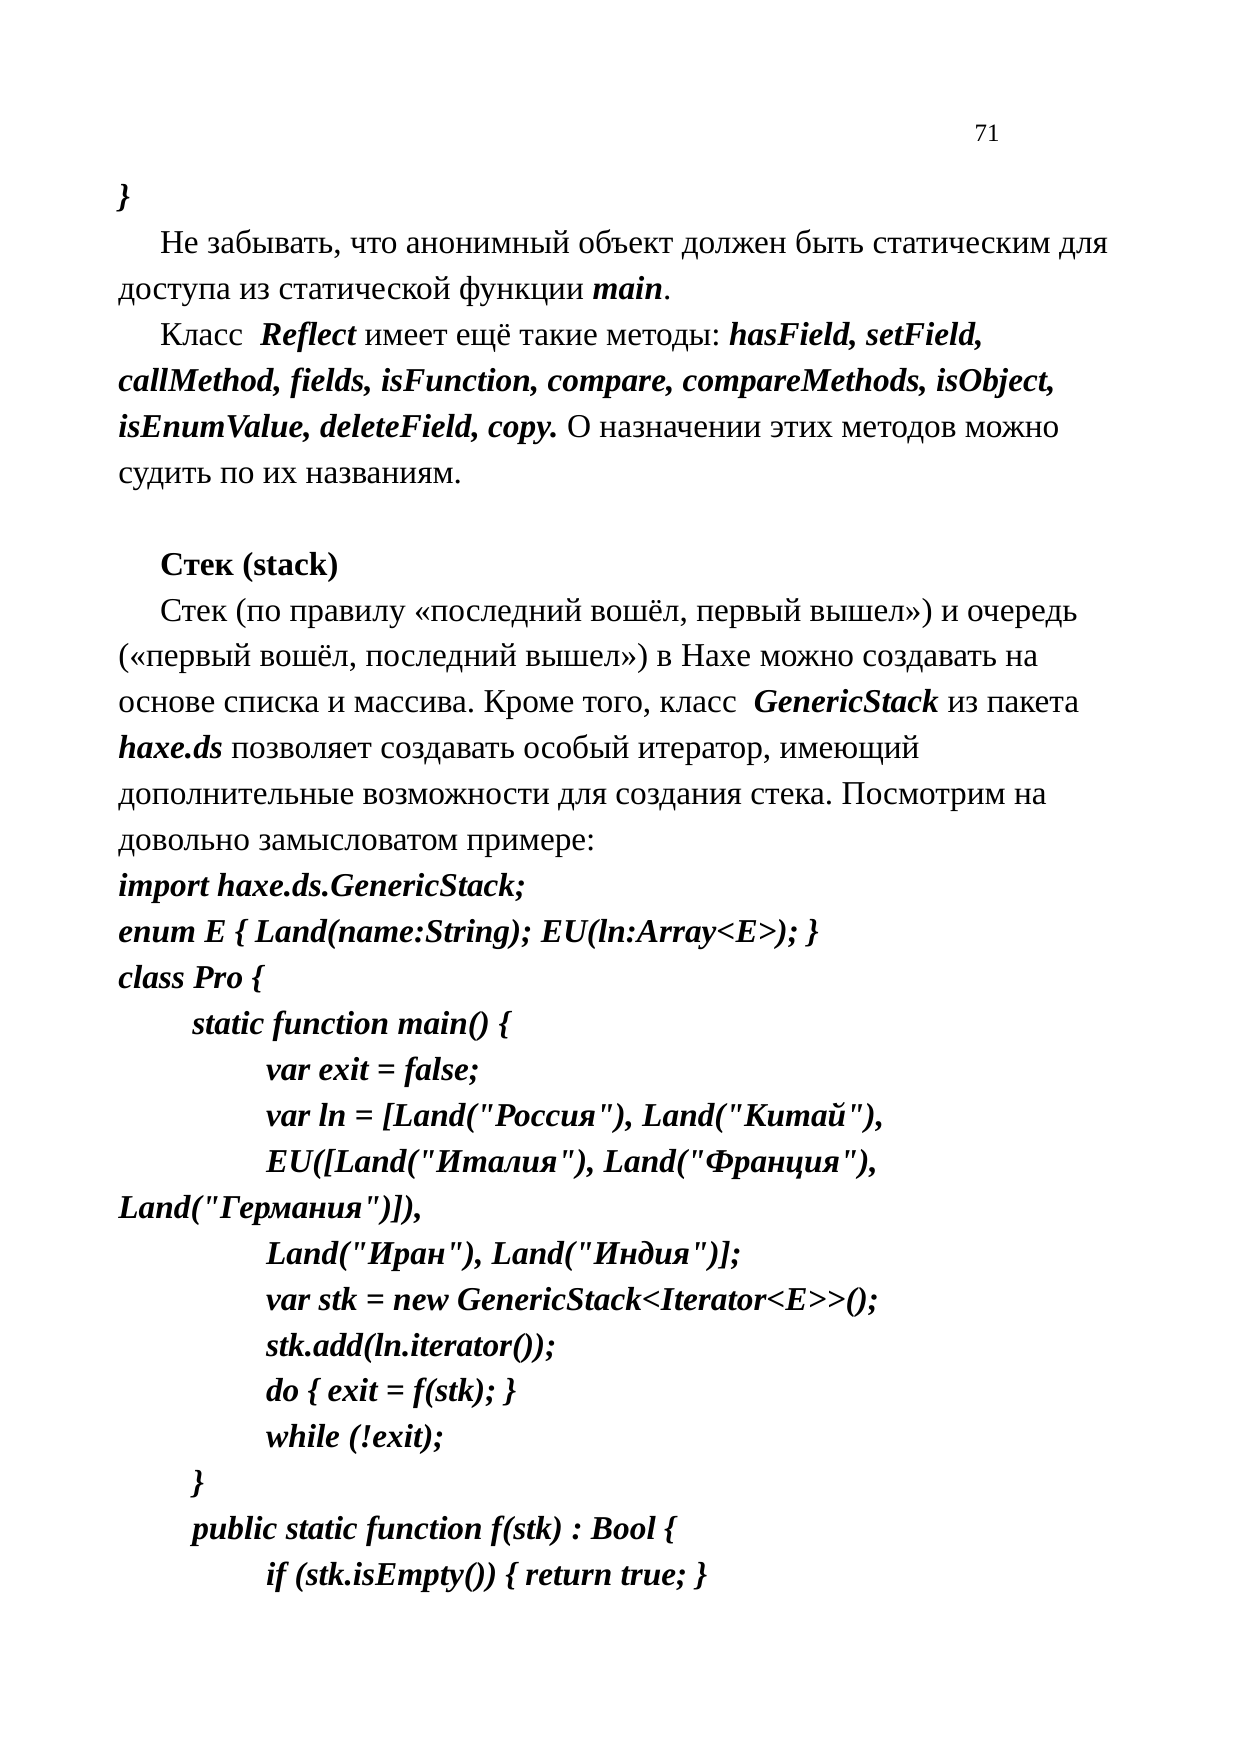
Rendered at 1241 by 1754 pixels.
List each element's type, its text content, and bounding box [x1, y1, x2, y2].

text Не забывать, что анонимный объект должен быть статическим для доступа из статической функции main. [118, 222, 1122, 307]
text } [118, 1463, 1122, 1501]
text if (stk.isEmpty()) { return true; } [118, 1554, 1122, 1593]
text Класс Reflect имеет ещё такие методы: hasField, setField, callMethod, fields, isFunction, compare, compareMethods, isObject, isEnumValue, deleteField, copy. О назначении этих методов можно судить по их названиям. [118, 314, 1122, 490]
text while (!exit); [118, 1417, 1122, 1455]
text class Pro { [118, 957, 1122, 996]
text var ln = [Land("Россия"), Land("Китай"), [118, 1095, 1122, 1133]
text var exit = false; [118, 1049, 1122, 1087]
text stk.add(ln.iterator()); [118, 1325, 1122, 1363]
text Стек (по правилу «последний вошёл, первый вышел») и очередь («первый вошёл, последний вышел») в Haxe можно создавать на основе списка и массива. Кроме того, класс GenericStack из пакета haxe.ds позволяет создавать особый итератор, имеющий дополнительные возможности для создания стека. Посмотрим на довольно замысловатом примере: [118, 590, 1122, 858]
text static function main() { [118, 1003, 1122, 1042]
text public static function f(stk) : Bool { [118, 1508, 1122, 1547]
text } [118, 176, 1122, 215]
text Land("Иран"), Land("Индия")]; [118, 1233, 1122, 1271]
text Стек (stack) [118, 544, 1122, 582]
text var stk = new GenericStack<Iterator<E>>(); [118, 1279, 1122, 1317]
text do { exit = f(stk); } [118, 1371, 1122, 1409]
text import haxe.ds.GenericStack; [118, 865, 1122, 904]
text EU([Land("Италия"), Land("Франция"), Land("Германия")]), [118, 1141, 1122, 1225]
text enum E { Land(name:String); EU(ln:Array<E>); } [118, 911, 1122, 950]
